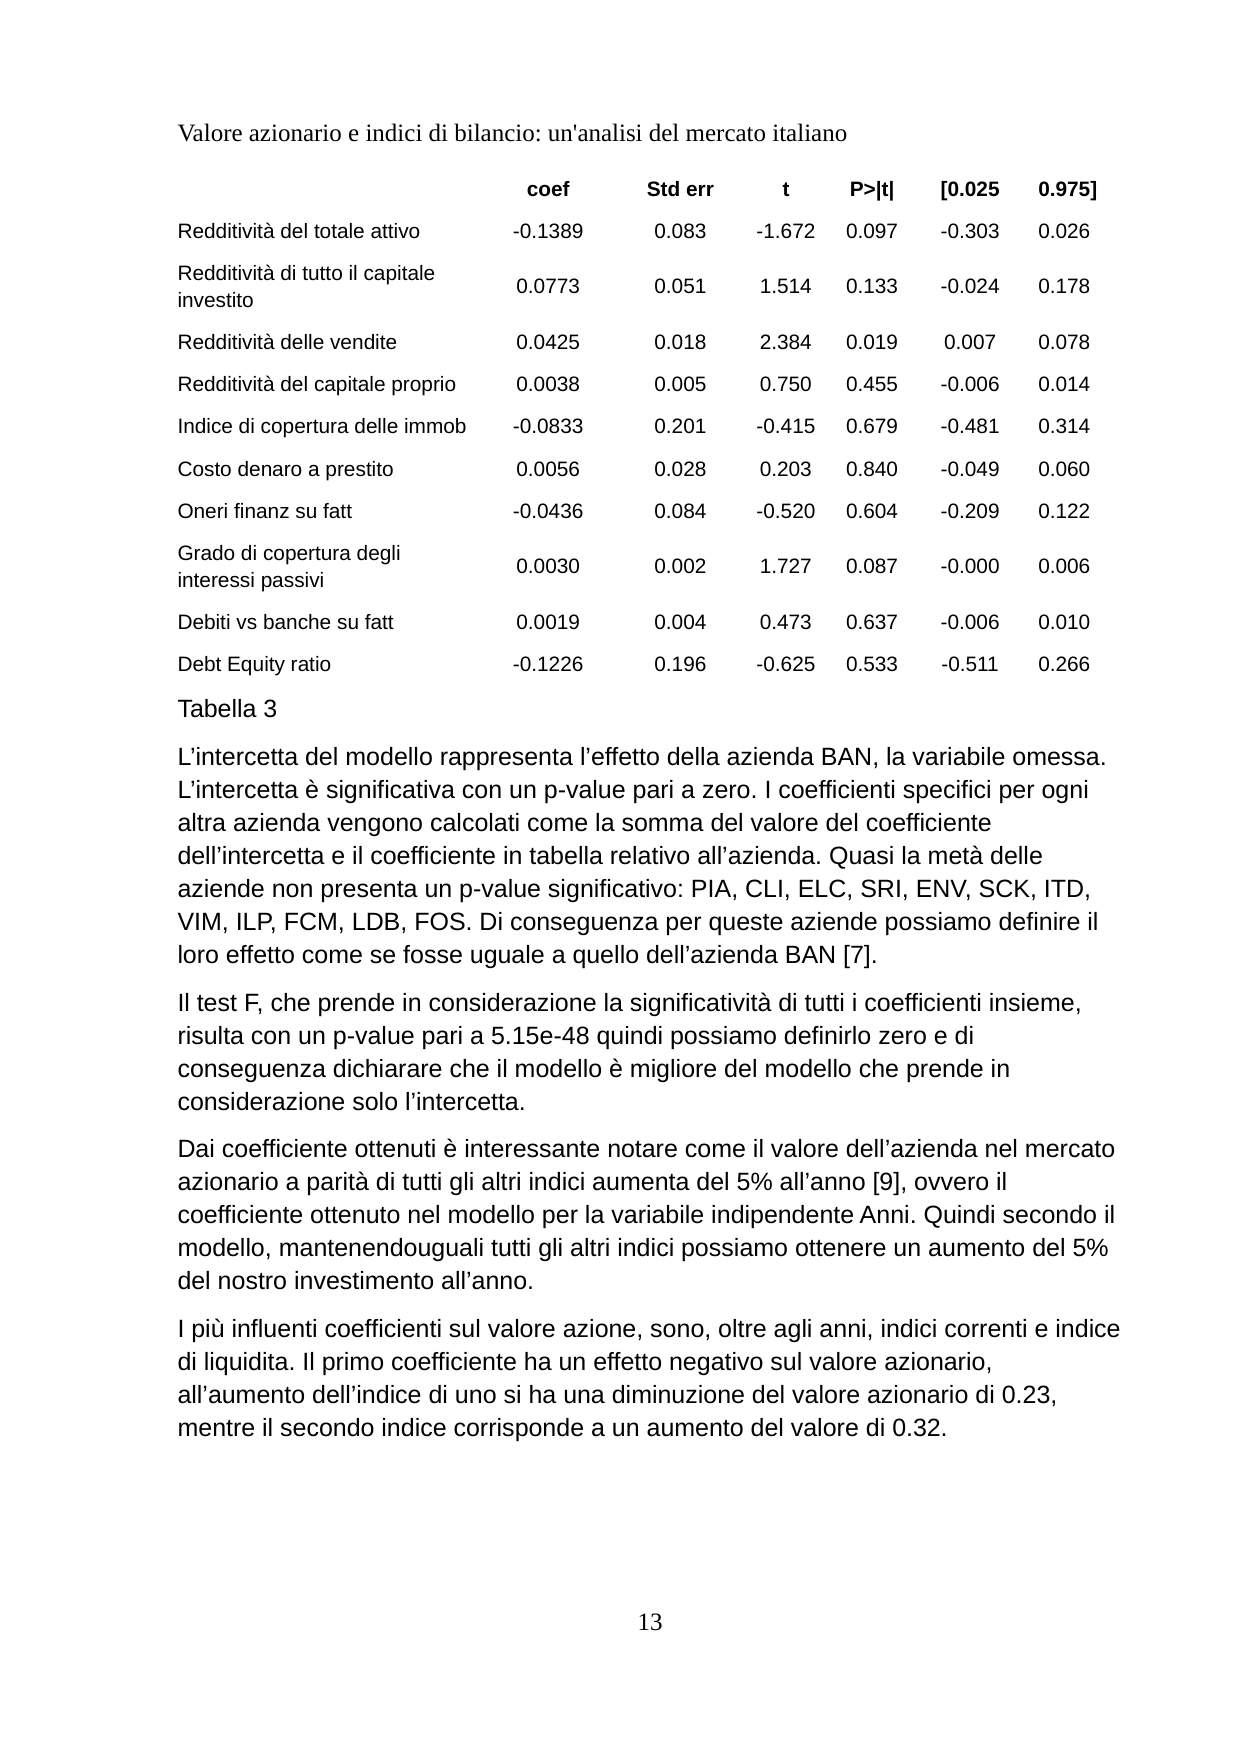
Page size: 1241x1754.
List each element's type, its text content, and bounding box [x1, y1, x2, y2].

table_cell 0.201 [620, 414, 740, 456]
table_cell -0.000 [913, 541, 1027, 610]
table_cell 0.0030 [476, 541, 620, 610]
table_cell 0.840 [831, 456, 913, 498]
table_header P>|t| [831, 176, 913, 218]
text Tabella 3 [177, 694, 1122, 723]
table_cell 0.028 [620, 456, 740, 498]
table_cell 0.087 [831, 541, 913, 610]
table_cell 0.178 [1027, 261, 1123, 330]
table_cell 0.084 [620, 499, 740, 541]
text I più influenti coefficienti sul valore azione, sono, oltre agli anni, indici correnti e indice di liquidita. Il primo coefficiente ha un effetto negativo sul valore azionario, all’aumento dell’indice di uno si ha una diminuzione del valore azionario di 0.23, mentre il secondo indice corrisponde a un aumento del valore di 0.32. [177, 1314, 1122, 1442]
table_cell -0.1226 [476, 652, 620, 694]
table_cell 0.637 [831, 610, 913, 652]
text L’intercetta del modello rappresenta l’effetto della azienda BAN, la variabile omessa. L’intercetta è significativa con un p-value pari a zero. I coefficienti specifici per ogni altra azienda vengono calcolati come la somma del valore del coefficiente dell’intercetta e il coefficiente in tabella relativo all’azienda. Quasi la metà delle aziende non presenta un p-value significativo: PIA, CLI, ELC, SRI, ENV, SCK, ITD, VIM, ILP, FCM, LDB, FOS. Di conseguenza per queste aziende possiamo definire il loro effetto come se fosse uguale a quello dell’azienda BAN [7]. [177, 742, 1122, 969]
table_cell 0.019 [831, 330, 913, 372]
table_header coef [476, 176, 620, 218]
table_cell 0.051 [620, 261, 740, 330]
table_cell Costo denaro a prestito [177, 456, 476, 498]
table_cell 0.014 [1027, 372, 1123, 414]
table_cell 0.018 [620, 330, 740, 372]
table_cell -0.0833 [476, 414, 620, 456]
table_cell 0.203 [740, 456, 831, 498]
table_cell Grado di copertura degli interessi passivi [177, 541, 476, 610]
table_cell 0.122 [1027, 499, 1123, 541]
table_cell 0.196 [620, 652, 740, 694]
table_cell -0.625 [740, 652, 831, 694]
table_header Std err [620, 176, 740, 218]
table_cell 0.060 [1027, 456, 1123, 498]
table_header 0.975] [1027, 176, 1123, 218]
table_cell -0.006 [913, 610, 1027, 652]
table_cell 0.026 [1027, 219, 1123, 261]
table_cell 0.750 [740, 372, 831, 414]
table_cell Redditività del totale attivo [177, 219, 476, 261]
table_cell -0.049 [913, 456, 1027, 498]
table_cell 0.533 [831, 652, 913, 694]
table_cell 0.604 [831, 499, 913, 541]
table_cell 0.005 [620, 372, 740, 414]
table_cell 0.0019 [476, 610, 620, 652]
table_cell Redditività di tutto il capitale investito [177, 261, 476, 330]
table_cell 2.384 [740, 330, 831, 372]
text Dai coefficiente ottenuti è interessante notare come il valore dell’azienda nel mercato azionario a parità di tutti gli altri indici aumenta del 5% all’anno [9], ovvero il coefficiente ottenuto nel modello per la variabile indipendente Anni. Quindi secondo il modello, mantenendouguali tutti gli altri indici possiamo ottenere un aumento del 5% del nostro investimento all’anno. [177, 1134, 1122, 1295]
table_cell 0.0425 [476, 330, 620, 372]
table_cell 0.0773 [476, 261, 620, 330]
table_cell -0.481 [913, 414, 1027, 456]
table_header [0.025 [913, 176, 1027, 218]
table_cell -0.1389 [476, 219, 620, 261]
table_cell Debt Equity ratio [177, 652, 476, 694]
table_cell 0.473 [740, 610, 831, 652]
table_cell -0.520 [740, 499, 831, 541]
table_cell Redditività delle vendite [177, 330, 476, 372]
table_cell 0.007 [913, 330, 1027, 372]
table_cell 1.727 [740, 541, 831, 610]
table_cell Indice di copertura delle immob [177, 414, 476, 456]
table_cell 0.004 [620, 610, 740, 652]
table_cell -0.303 [913, 219, 1027, 261]
table_cell 0.266 [1027, 652, 1123, 694]
table_header t [740, 176, 831, 218]
table_cell -0.209 [913, 499, 1027, 541]
table_cell -1.672 [740, 219, 831, 261]
table_cell 0.455 [831, 372, 913, 414]
table_cell 1.514 [740, 261, 831, 330]
table_cell 0.0056 [476, 456, 620, 498]
table_cell 0.0038 [476, 372, 620, 414]
table_cell 0.679 [831, 414, 913, 456]
table_cell 0.083 [620, 219, 740, 261]
table_cell 0.078 [1027, 330, 1123, 372]
table_cell 0.133 [831, 261, 913, 330]
table_cell 0.010 [1027, 610, 1123, 652]
table_cell Redditività del capitale proprio [177, 372, 476, 414]
table_cell -0.006 [913, 372, 1027, 414]
table_cell 0.097 [831, 219, 913, 261]
table_cell -0.024 [913, 261, 1027, 330]
table_cell -0.415 [740, 414, 831, 456]
table_cell Debiti vs banche su fatt [177, 610, 476, 652]
table_cell -0.511 [913, 652, 1027, 694]
table_cell -0.0436 [476, 499, 620, 541]
table_cell Oneri finanz su fatt [177, 499, 476, 541]
table_cell 0.006 [1027, 541, 1123, 610]
table_header [177, 176, 476, 218]
text Il test F, che prende in considerazione la significatività di tutti i coefficienti insieme, risulta con un p-value pari a 5.15e-48 quindi possiamo definirlo zero e di conseguenza dichiarare che il modello è migliore del modello che prende in considerazione solo l’intercetta. [177, 988, 1122, 1115]
table_cell 0.314 [1027, 414, 1123, 456]
table_cell 0.002 [620, 541, 740, 610]
